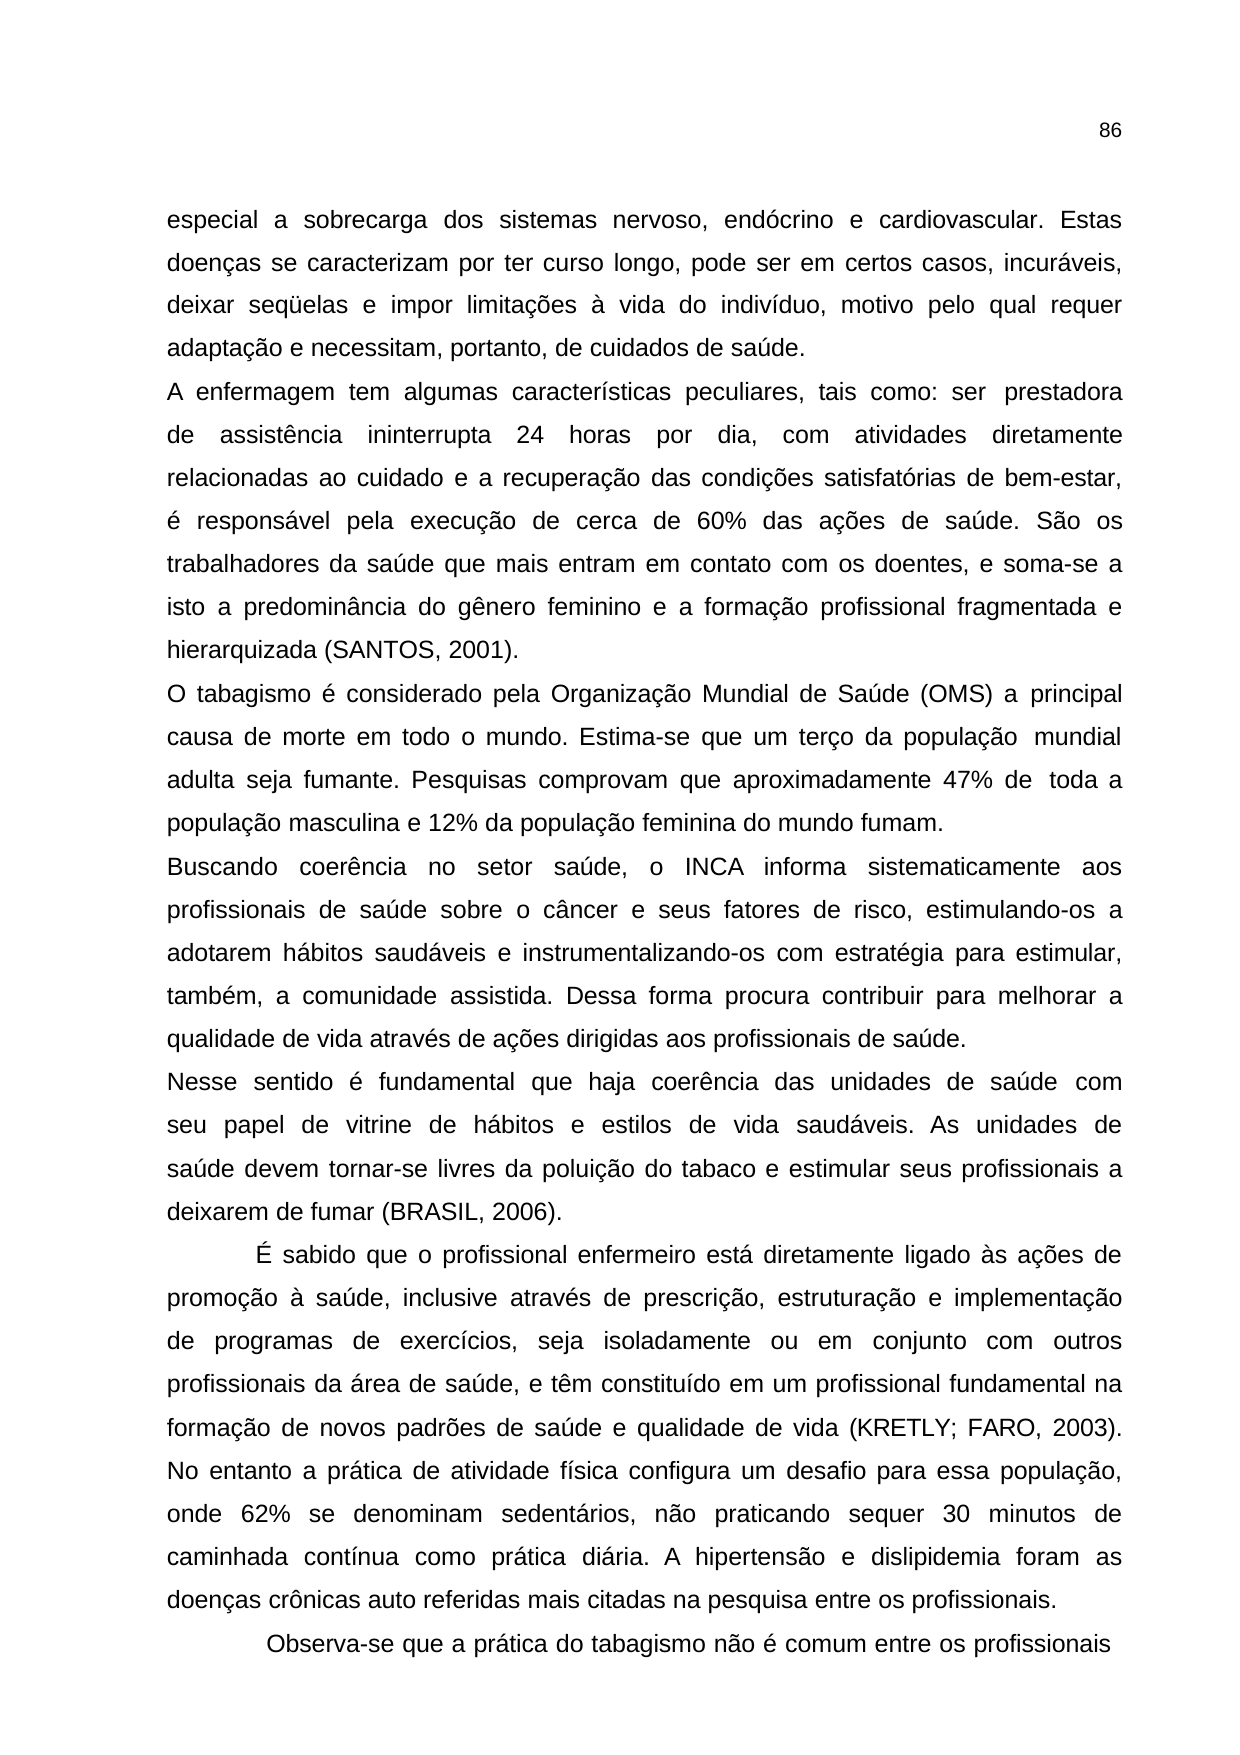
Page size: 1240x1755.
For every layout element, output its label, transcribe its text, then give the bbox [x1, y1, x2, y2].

text A enfermagem tem algumas características peculiares, tais como: ser prestadora de assistência ininterrupta 24 horas por dia, com atividades diretamente relacionadas ao cuidado e a recuperação das condições satisfatórias de bem-estar, é responsável pela execução de cerca de 60% das ações de saúde. São os trabalhadores da saúde que mais entram em contato com os doentes, e soma-se a isto a predominância do gênero feminino e a formação profissional fragmentada e hierarquizada (SANTOS, 2001). [167, 377, 1123, 664]
text O tabagismo é considerado pela Organização Mundial de Saúde (OMS) a principal causa de morte em todo o mundo. Estima-se que um terço da população mundial adulta seja fumante. Pesquisas comprovam que aproximadamente 47% de toda a população masculina e 12% da população feminina do mundo fumam. [167, 679, 1123, 837]
text É sabido que o profissional enfermeiro está diretamente ligado às ações de promoção à saúde, inclusive através de prescrição, estruturação e implementação de programas de exercícios, seja isoladamente ou em conjunto com outros profissionais da área de saúde, e têm constituído em um profissional fundamental na formação de novos padrões de saúde e qualidade de vida (KRETLY; FARO, 2003). No entanto a prática de atividade física configura um desafio para essa população, onde 62% se denominam sedentários, não praticando sequer 30 minutos de caminhada contínua como prática diária. A hipertensão e dislipidemia foram as doenças crônicas auto referidas mais citadas na pesquisa entre os profissionais. [167, 1240, 1123, 1614]
text especial a sobrecarga dos sistemas nervoso, endócrino e cardiovascular. Estas doenças se caracterizam por ter curso longo, pode ser em certos casos, incuráveis, deixar seqüelas e impor limitações à vida do indivíduo, motivo pelo qual requer adaptação e necessitam, portanto, de cuidados de saúde. [167, 205, 1123, 362]
text Buscando coerência no setor saúde, o INCA informa sistematicamente aos profissionais de saúde sobre o câncer e seus fatores de risco, estimulando-os a adotarem hábitos saudáveis e instrumentalizando-os com estratégia para estimular, também, a comunidade assistida. Dessa forma procura contribuir para melhorar a qualidade de vida através de ações dirigidas aos profissionais de saúde. [167, 851, 1123, 1053]
text Nesse sentido é fundamental que haja coerência das unidades de saúde com seu papel de vitrine de hábitos e estilos de vida saudáveis. As unidades de saúde devem tornar-se livres da poluição do tabaco e estimular seus profissionais a deixarem de fumar (BRASIL, 2006). [167, 1067, 1123, 1225]
text Observa-se que a prática do tabagismo não é comum entre os profissionais [266, 1629, 1133, 1657]
